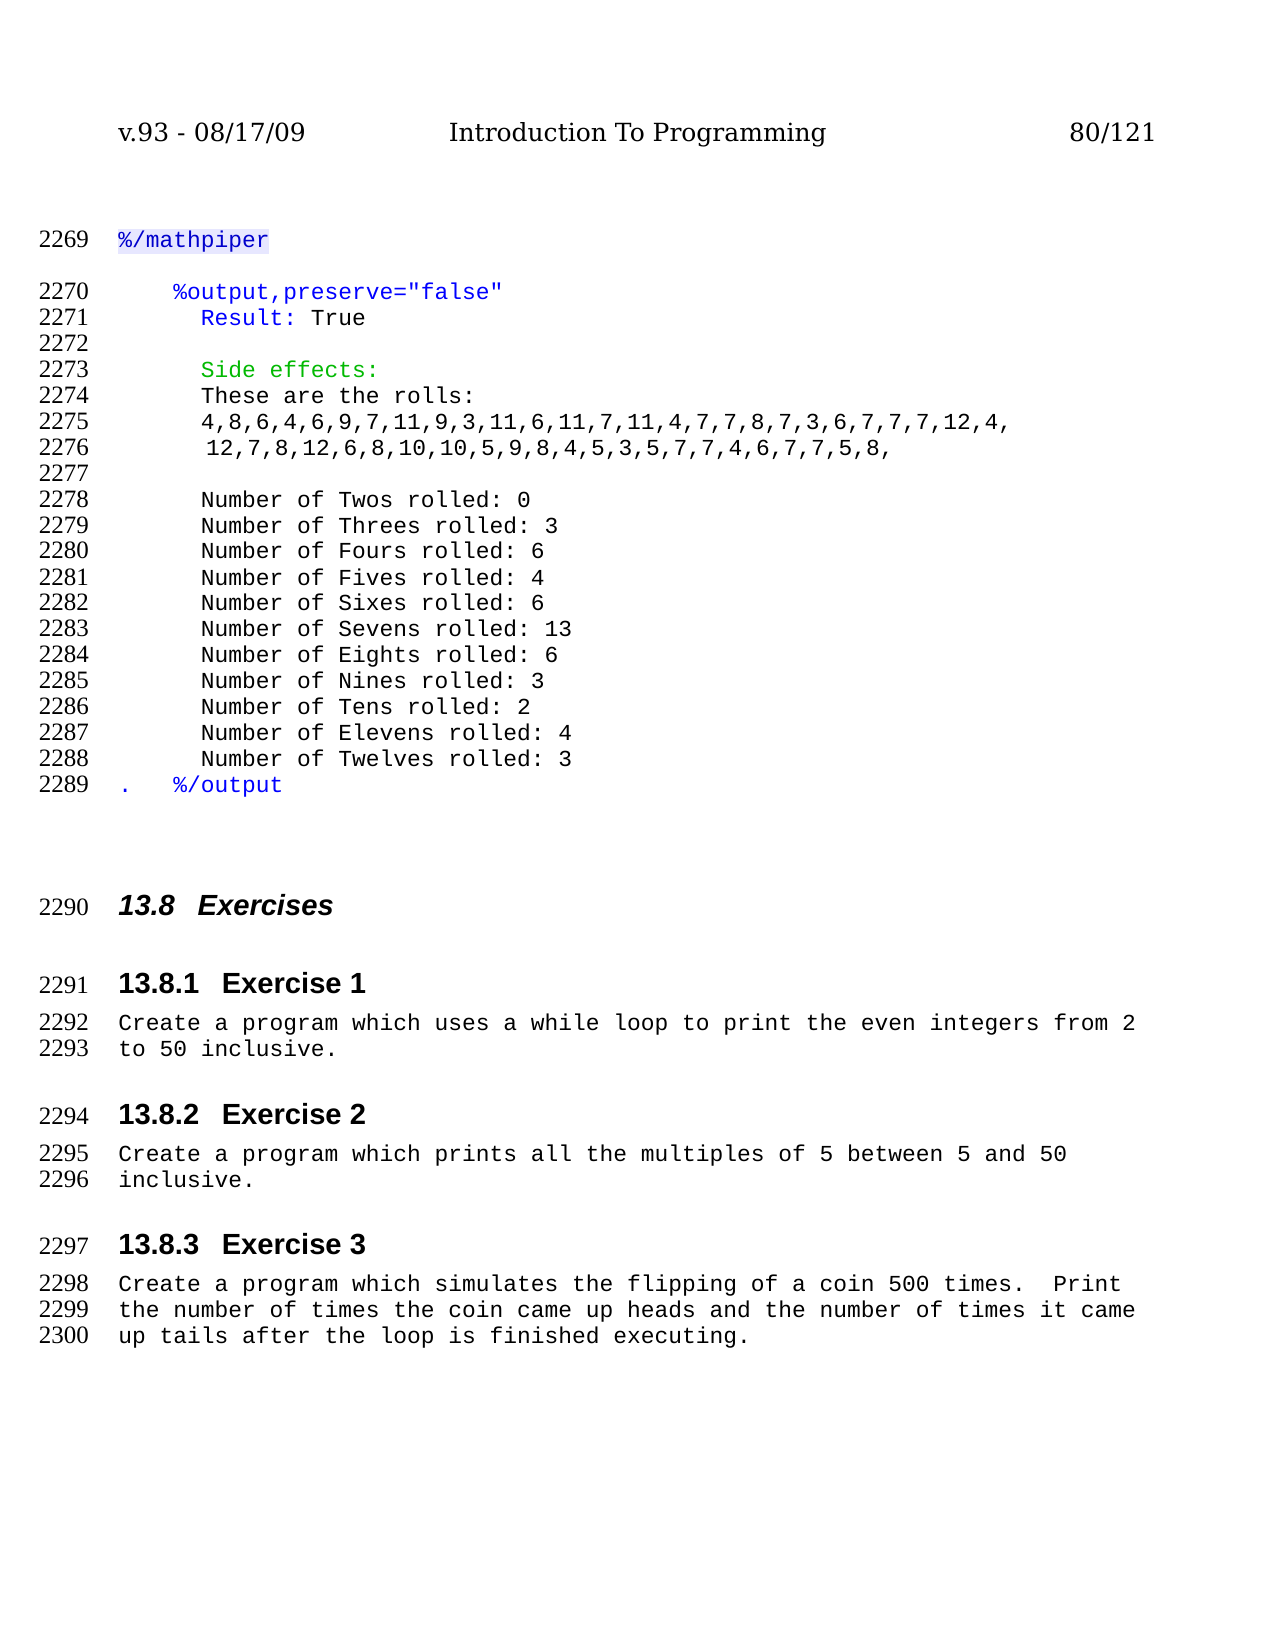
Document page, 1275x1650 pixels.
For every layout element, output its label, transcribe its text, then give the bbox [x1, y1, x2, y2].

text 12,7,8,12,6,8,10,10,5,9,8,4,5,3,5,7,7,4,6,7,7,5,8, [118, 436, 1157, 462]
subtitle Exercises [118, 888, 1157, 921]
text Number of Sixes rolled: 6 [118, 592, 1157, 618]
text . %/output [118, 773, 1157, 799]
text Number of Sevens rolled: 13 [118, 618, 1157, 644]
subtitle Exercise 1 [118, 966, 1157, 1000]
text Number of Fives rolled: 4 [118, 566, 1157, 592]
text Create a program which uses a while loop to print the even integers from 2 to 50 inclusive. [118, 1012, 1157, 1064]
text %output,preserve="false" [118, 281, 1157, 306]
text These are the rolls: [118, 384, 1157, 410]
text Result: True [118, 306, 1157, 332]
subtitle Exercise 3 [118, 1227, 1157, 1261]
text 4,8,6,4,6,9,7,11,9,3,11,6,11,7,11,4,7,7,8,7,3,6,7,7,7,12,4, [118, 410, 1157, 436]
text Number of Threes rolled: 3 [118, 514, 1157, 540]
text Number of Elevens rolled: 4 [118, 721, 1157, 747]
text Number of Tens rolled: 2 [118, 696, 1157, 721]
text Number of Twos rolled: 0 [118, 488, 1157, 514]
text Number of Nines rolled: 3 [118, 669, 1157, 696]
text Side effects: [118, 358, 1157, 384]
text Number of Twelves rolled: 3 [118, 747, 1157, 773]
text Number of Fours rolled: 6 [118, 540, 1157, 566]
text Create a program which simulates the flipping of a coin 500 times. Print the number of times the coin came up heads and the number of times it came up tails after the loop is finished executing. [118, 1273, 1157, 1350]
text Create a program which prints all the multiples of 5 between 5 and 50 inclusive. [118, 1142, 1157, 1194]
text Number of Eights rolled: 6 [118, 644, 1157, 669]
subtitle Exercise 2 [118, 1097, 1157, 1130]
text %/mathpiper [118, 229, 1157, 254]
